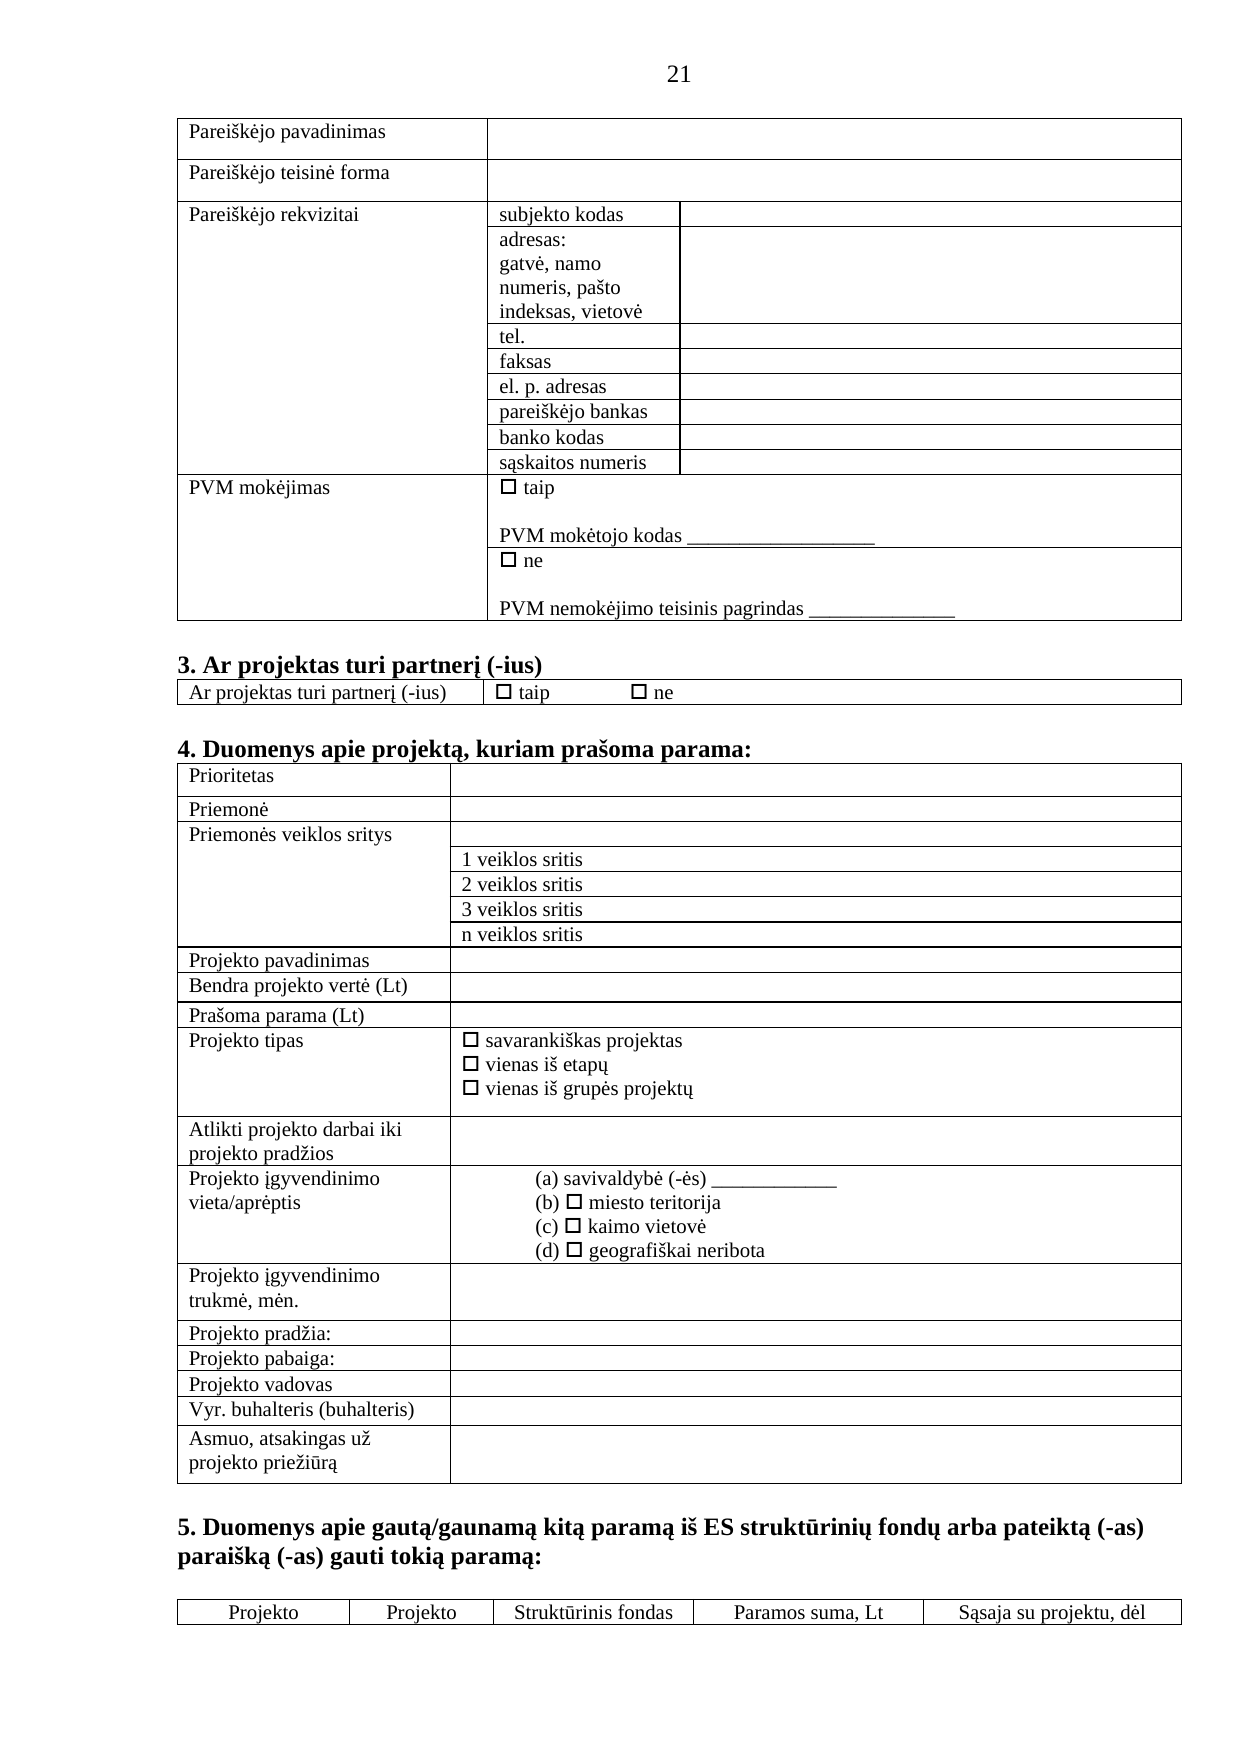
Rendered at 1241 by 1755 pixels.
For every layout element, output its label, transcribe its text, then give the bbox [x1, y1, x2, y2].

table_cell [451, 1371, 1181, 1396]
table_cell Projekto pabaiga: [178, 1346, 450, 1370]
table_cell [488, 160, 1181, 201]
table_header Projekto [350, 1600, 493, 1624]
table_cell sąskaitos numeris [488, 450, 679, 474]
table_cell [451, 822, 1181, 846]
table_cell Pareiškėjo rekvizitai [178, 202, 487, 474]
table_header Paramos suma, Lt [694, 1600, 923, 1624]
table_cell [451, 1264, 1181, 1320]
table_cell Pareiškėjo teisinė forma [178, 160, 487, 201]
table_header Sąsaja su projektu, dėl [924, 1600, 1181, 1624]
table_cell Projekto vadovas [178, 1371, 450, 1396]
table_cell subjekto kodas [488, 202, 679, 226]
table_cell Bendra projekto vertė (Lt) [178, 973, 450, 1001]
table_cell [681, 202, 1181, 226]
table_header Ar projektas turi partnerį (-ius) [178, 680, 483, 704]
table_cell 2 veiklos sritis [451, 872, 1181, 896]
table_cell [681, 450, 1181, 474]
table_cell [451, 1321, 1181, 1345]
table_header Struktūrinis fondas [494, 1600, 693, 1624]
text 5. Duomenys apie gautą/gaunamą kitą paramą iš ES struktūrinių fondų arba pateiktą (-as) paraišką (-as) gauti tokią paramą: [177, 1512, 1181, 1570]
table_cell [681, 374, 1181, 398]
text 3. Ar projektas turi partnerį (-ius) [177, 650, 1181, 679]
table_header [451, 764, 1181, 796]
table_cell [451, 1003, 1181, 1027]
table_cell  ne PVM nemokėjimo teisinis pagrindas ______________ [488, 548, 1181, 620]
table_cell adresas: gatvė, namo numeris, pašto indeksas, vietovė [488, 227, 679, 323]
table_cell 1 veiklos sritis [451, 847, 1181, 871]
table_cell Atlikti projekto darbai iki projekto pradžios [178, 1117, 450, 1165]
table_header [488, 119, 1181, 159]
table_cell Projekto tipas [178, 1028, 450, 1116]
table_cell [681, 227, 1181, 323]
table_cell [681, 400, 1181, 423]
table_cell [451, 1346, 1181, 1370]
table_header Prioritetas [178, 764, 450, 796]
table_cell Prašoma parama (Lt) [178, 1003, 450, 1027]
table_cell PVM mokėjimas [178, 475, 487, 620]
table_header  taip  ne [484, 680, 1181, 704]
table_cell [451, 797, 1181, 821]
table_cell [681, 425, 1181, 449]
table_cell (a) savivaldybė (-ės) ____________ (b)  miesto teritorija (c)  kaimo vietovė (d)  geografiškai neribota [451, 1166, 1181, 1262]
table_cell Projekto pradžia: [178, 1321, 450, 1345]
table_cell  savarankiškas projektas  vienas iš etapų  vienas iš grupės projektų [451, 1028, 1181, 1116]
table_cell [451, 973, 1181, 1001]
table_cell n veiklos sritis [451, 923, 1181, 946]
table_cell Vyr. buhalteris (buhalteris) [178, 1397, 450, 1425]
table_cell el. p. adresas [488, 374, 679, 398]
table_cell [451, 948, 1181, 972]
table_cell Projekto pavadinimas [178, 948, 450, 972]
table_header Projekto [178, 1600, 349, 1624]
table_cell Asmuo, atsakingas už projekto priežiūrą [178, 1426, 450, 1483]
table_cell 3 veiklos sritis [451, 897, 1181, 921]
table_cell Projekto įgyvendinimo vieta/aprėptis [178, 1166, 450, 1262]
table_cell faksas [488, 349, 679, 373]
table_header Pareiškėjo pavadinimas [178, 119, 487, 159]
table_cell pareiškėjo bankas [488, 400, 679, 423]
table_cell [681, 324, 1181, 348]
table_cell Priemonės veiklos sritys [178, 822, 450, 946]
table_cell tel. [488, 324, 679, 348]
table_cell banko kodas [488, 425, 679, 449]
table_cell [451, 1397, 1181, 1425]
table_cell Projekto įgyvendinimo trukmė, mėn. [178, 1264, 450, 1320]
table_cell [451, 1426, 1181, 1483]
table_cell  taip PVM mokėtojo kodas __________________ [488, 475, 1181, 547]
text 4. Duomenys apie projektą, kuriam prašoma parama: [177, 734, 1181, 762]
table_cell [681, 349, 1181, 373]
table_cell Priemonė [178, 797, 450, 821]
table_cell [451, 1117, 1181, 1165]
